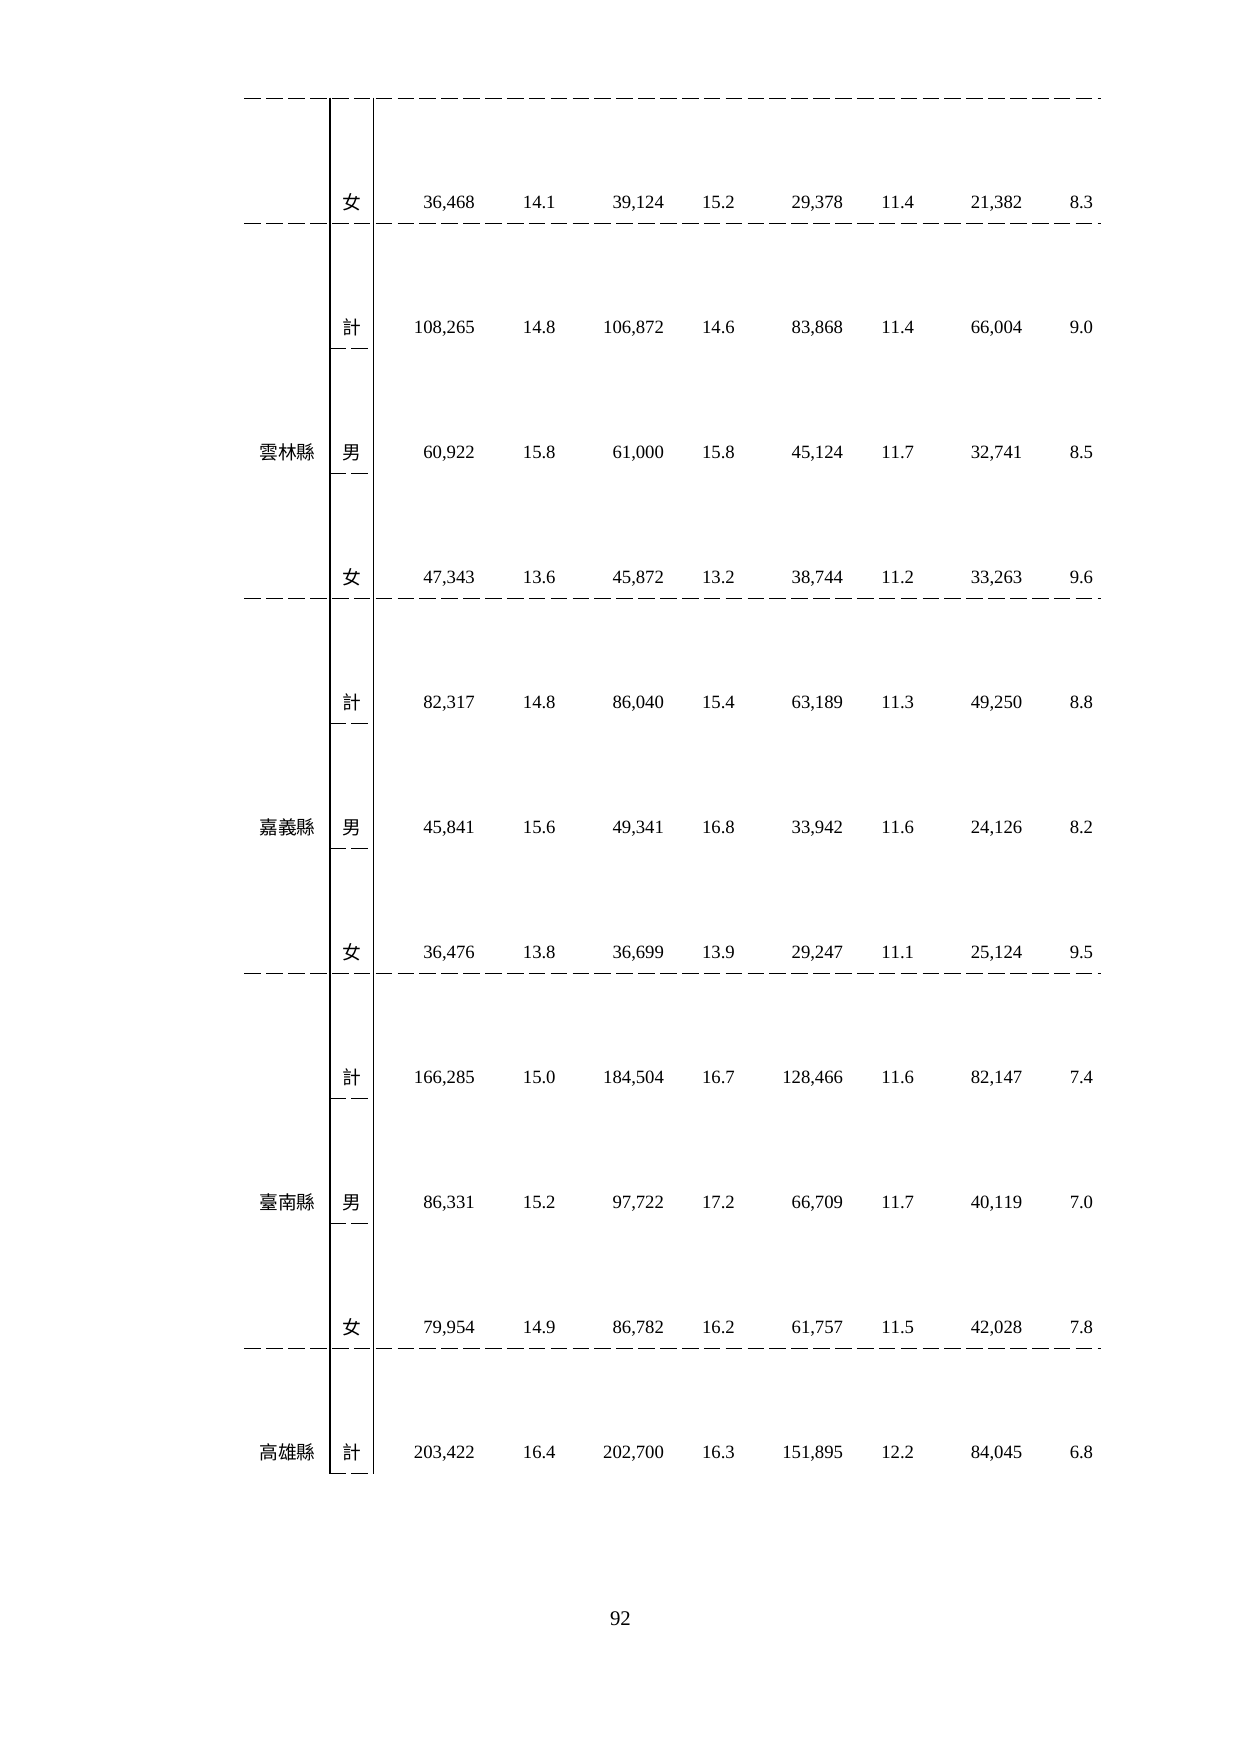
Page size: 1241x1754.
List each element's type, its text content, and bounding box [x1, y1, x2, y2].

table_cell 45,872 [563, 473, 671, 597]
table_cell 128,466 [742, 973, 851, 1097]
table_cell 66,709 [742, 1098, 851, 1222]
table_cell 計 [331, 1348, 373, 1472]
table_cell 33,942 [742, 723, 851, 847]
table_cell 16.7 [671, 973, 742, 1097]
table_cell 9.6 [1030, 473, 1101, 597]
table_cell 97,722 [563, 1098, 671, 1222]
table_cell 嘉義縣 [244, 598, 329, 972]
table_cell 33,263 [921, 473, 1030, 597]
table_cell 11.7 [851, 348, 921, 472]
table_cell 17.2 [671, 1098, 742, 1222]
table_cell 臺南縣 [244, 973, 329, 1347]
table_cell 61,757 [742, 1223, 851, 1347]
table_cell 11.1 [851, 848, 921, 972]
table_cell 203,422 [374, 1348, 482, 1472]
table_cell 47,343 [374, 473, 482, 597]
table_cell 166,285 [374, 973, 482, 1097]
table_cell 11.2 [851, 473, 921, 597]
table_cell 42,028 [921, 1223, 1030, 1347]
table_cell 計 [331, 223, 373, 347]
table_cell 6.8 [1030, 1348, 1101, 1472]
table_cell 9.5 [1030, 848, 1101, 972]
table_cell 13.8 [482, 848, 563, 972]
table_cell 14.1 [482, 98, 563, 222]
table_cell 16.4 [482, 1348, 563, 1472]
table_cell 106,872 [563, 223, 671, 347]
table_cell 15.0 [482, 973, 563, 1097]
table_cell 38,744 [742, 473, 851, 597]
table_cell 8.3 [1030, 98, 1101, 222]
table_cell 9.0 [1030, 223, 1101, 347]
table_cell 13.9 [671, 848, 742, 972]
table_cell 8.8 [1030, 598, 1101, 722]
table_cell 15.2 [671, 98, 742, 222]
table_cell 39,124 [563, 98, 671, 222]
table_cell 86,331 [374, 1098, 482, 1222]
table_cell 15.8 [671, 348, 742, 472]
table_cell 36,699 [563, 848, 671, 972]
table_cell 21,382 [921, 98, 1030, 222]
table_cell 13.2 [671, 473, 742, 597]
table_cell 雲林縣 [244, 223, 329, 597]
table_cell 男 [331, 1098, 373, 1222]
table_cell 16.3 [671, 1348, 742, 1472]
table_cell 36,476 [374, 848, 482, 972]
table_cell 8.5 [1030, 348, 1101, 472]
table_cell 63,189 [742, 598, 851, 722]
table_cell 24,126 [921, 723, 1030, 847]
table_cell 86,040 [563, 598, 671, 722]
table_cell 49,250 [921, 598, 1030, 722]
table_cell 40,119 [921, 1098, 1030, 1222]
table_cell 202,700 [563, 1348, 671, 1472]
table_cell 7.8 [1030, 1223, 1101, 1347]
table_cell 7.0 [1030, 1098, 1101, 1222]
table_cell 14.8 [482, 598, 563, 722]
table_cell 14.8 [482, 223, 563, 347]
table_cell 49,341 [563, 723, 671, 847]
table_cell 184,504 [563, 973, 671, 1097]
table_cell 女 [331, 98, 373, 222]
table_cell 8.2 [1030, 723, 1101, 847]
table_cell [244, 98, 329, 222]
table_cell 25,124 [921, 848, 1030, 972]
table_cell 12.2 [851, 1348, 921, 1472]
table_cell 11.6 [851, 723, 921, 847]
table_cell 82,147 [921, 973, 1030, 1097]
table_cell 79,954 [374, 1223, 482, 1347]
table_cell 7.4 [1030, 973, 1101, 1097]
table_cell 29,247 [742, 848, 851, 972]
table_cell 36,468 [374, 98, 482, 222]
table_cell 11.5 [851, 1223, 921, 1347]
table_cell 45,841 [374, 723, 482, 847]
table_cell 29,378 [742, 98, 851, 222]
table_cell 女 [331, 473, 373, 597]
table_cell 151,895 [742, 1348, 851, 1472]
table_cell 11.4 [851, 98, 921, 222]
table_cell 13.6 [482, 473, 563, 597]
table_cell 11.7 [851, 1098, 921, 1222]
table_cell 66,004 [921, 223, 1030, 347]
table_cell 15.4 [671, 598, 742, 722]
table_cell 11.4 [851, 223, 921, 347]
table_cell 高雄縣 [244, 1348, 329, 1472]
table_cell 11.3 [851, 598, 921, 722]
table_cell 11.6 [851, 973, 921, 1097]
table_cell 男 [331, 723, 373, 847]
table_cell 計 [331, 598, 373, 722]
table_cell 16.8 [671, 723, 742, 847]
table_cell 14.9 [482, 1223, 563, 1347]
table_cell 108,265 [374, 223, 482, 347]
table_cell 男 [331, 348, 373, 472]
table_cell 16.2 [671, 1223, 742, 1347]
table_cell 84,045 [921, 1348, 1030, 1472]
table_cell 32,741 [921, 348, 1030, 472]
table_cell 15.2 [482, 1098, 563, 1222]
table_cell 86,782 [563, 1223, 671, 1347]
table_cell 60,922 [374, 348, 482, 472]
table_cell 83,868 [742, 223, 851, 347]
table_cell 女 [331, 1223, 373, 1347]
table_cell 女 [331, 848, 373, 972]
table_cell 61,000 [563, 348, 671, 472]
table_cell 15.8 [482, 348, 563, 472]
table_cell 15.6 [482, 723, 563, 847]
table_cell 計 [331, 973, 373, 1097]
table_cell 82,317 [374, 598, 482, 722]
table_cell 14.6 [671, 223, 742, 347]
table_cell 45,124 [742, 348, 851, 472]
